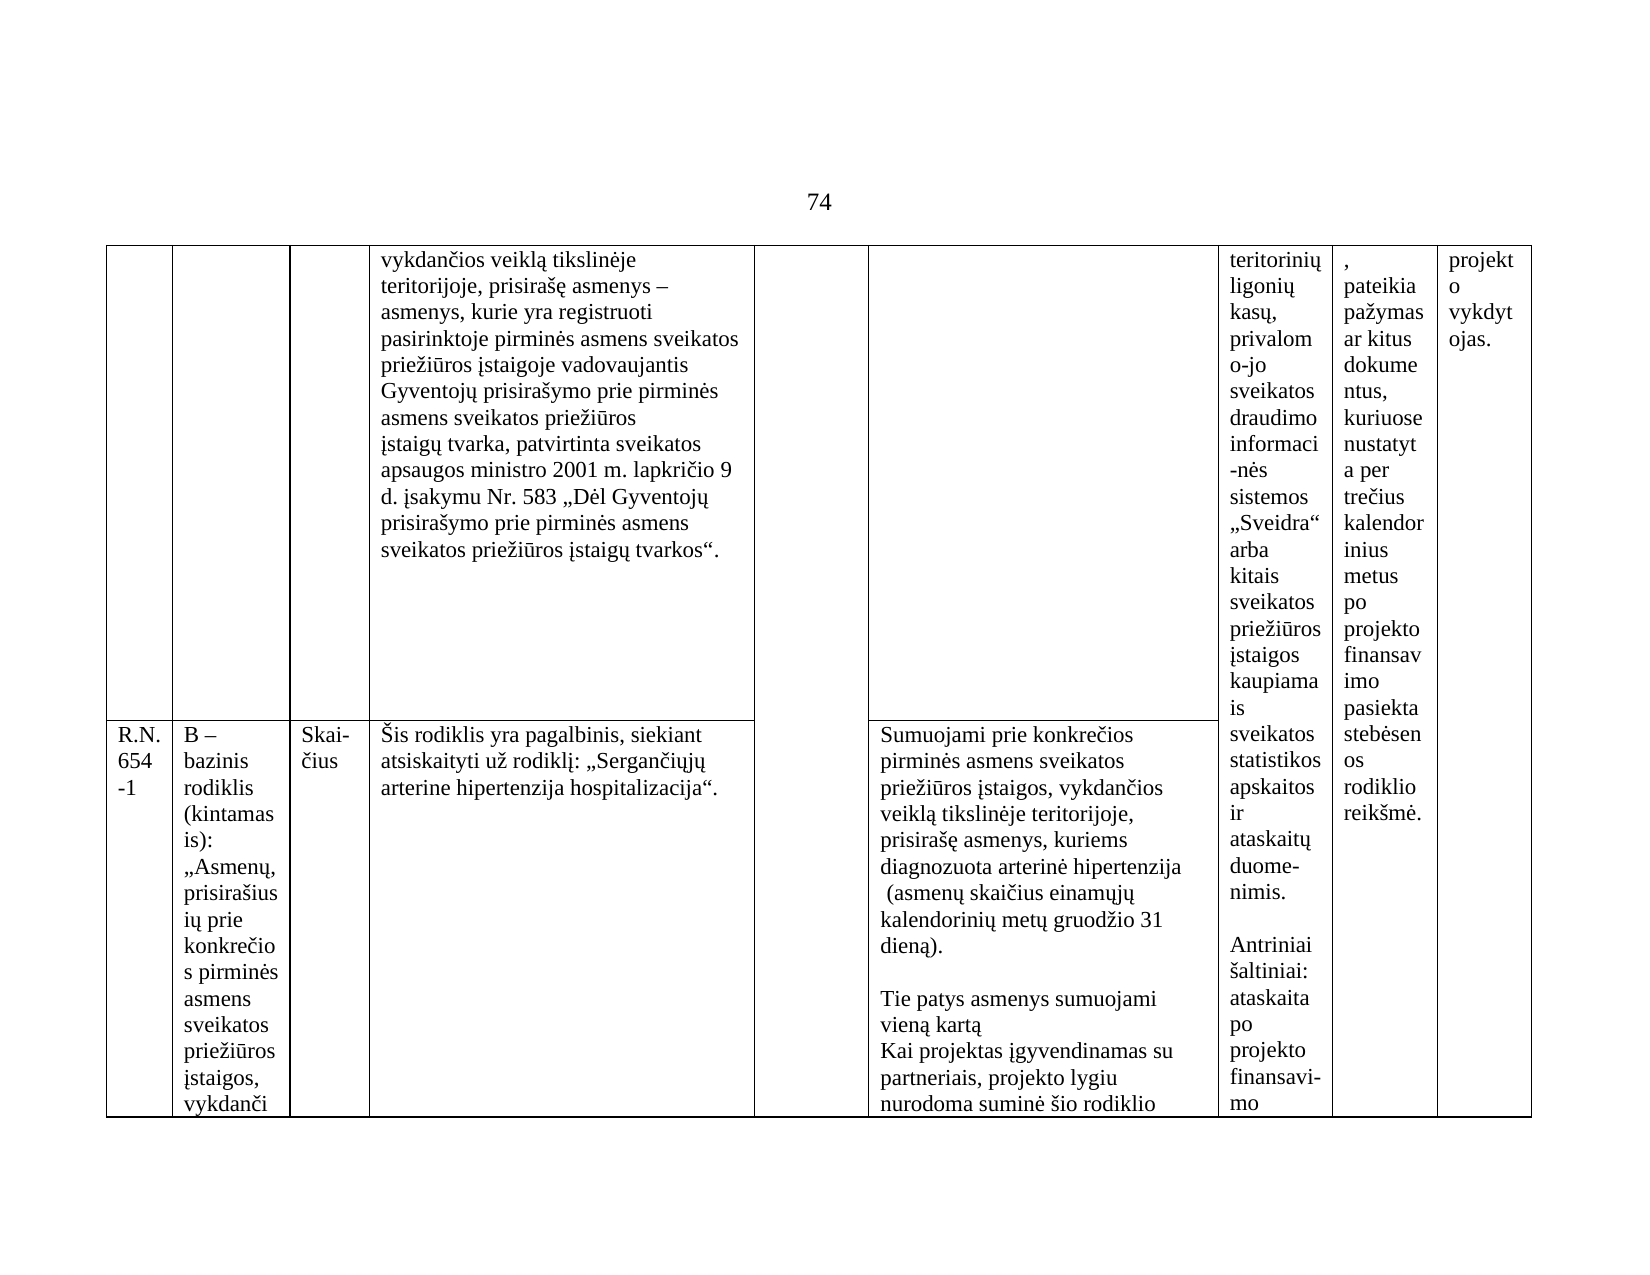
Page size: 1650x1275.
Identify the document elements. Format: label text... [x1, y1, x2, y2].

table_cell Skai-čius [291, 721, 369, 1116]
table_cell B – bazinis rodiklis (kintamasis): „Asmenų, prisirašiusių prie konkrečios pirminės asmens sveikatos priežiūros įstaigos, vykdanči [173, 721, 289, 1116]
table_cell Šis rodiklis yra pagalbinis, siekiant atsiskaityti už rodiklį: „Sergančiųjų arterine hipertenzija hospitalizacija“. [370, 721, 754, 1116]
table_cell [173, 246, 289, 720]
table_cell projekto vykdytojas. [1438, 246, 1531, 1116]
table_cell vykdančios veiklą tikslinėje teritorijoje, prisirašę asmenys – asmenys, kurie yra registruoti pasirinktoje pirminės asmens sveikatos priežiūros įstaigoje vadovaujantis Gyventojų prisirašymo prie pirminės asmens sveikatos priežiūros įstaigų tvarka, patvirtinta sveikatos apsaugos ministro 2001 m. lapkričio 9 d. įsakymu Nr. 583 „Dėl Gyventojų prisirašymo prie pirminės asmens sveikatos priežiūros įstaigų tvarkos“. [370, 246, 754, 720]
table_cell R.N.654 -1 [107, 721, 172, 1116]
table_cell , pateikia pažymas ar kitus dokumentus, kuriuose nustatyta per trečius kalendorinius metus po projekto finansavimo pasiekta stebėsenos rodiklio reikšmė. [1333, 246, 1437, 1116]
table_cell [869, 246, 1218, 720]
table_cell [291, 246, 369, 720]
table_cell Sumuojami prie konkrečios pirminės asmens sveikatos priežiūros įstaigos, vykdančios veiklą tikslinėje teritorijoje, prisirašę asmenys, kuriems diagnozuota arterinė hipertenzija (asmenų skaičius einamųjų kalendorinių metų gruodžio 31 dieną). Tie patys asmenys sumuojami vieną kartą Kai projektas įgyvendinamas su partneriais, projekto lygiu nurodoma suminė šio rodiklio [869, 721, 1218, 1116]
table_cell teritorinių ligonių kasų, privalomo-jo sveikatos draudimo informaci-nės sistemos „Sveidra“ arba kitais sveikatos priežiūros įstaigos kaupiamais sveikatos statistikos apskaitos ir ataskaitų duome-nimis. Antriniai šaltiniai: ataskaita po projekto finansavi-mo [1219, 246, 1332, 1116]
table_cell [107, 246, 172, 720]
table_cell [755, 246, 868, 1116]
